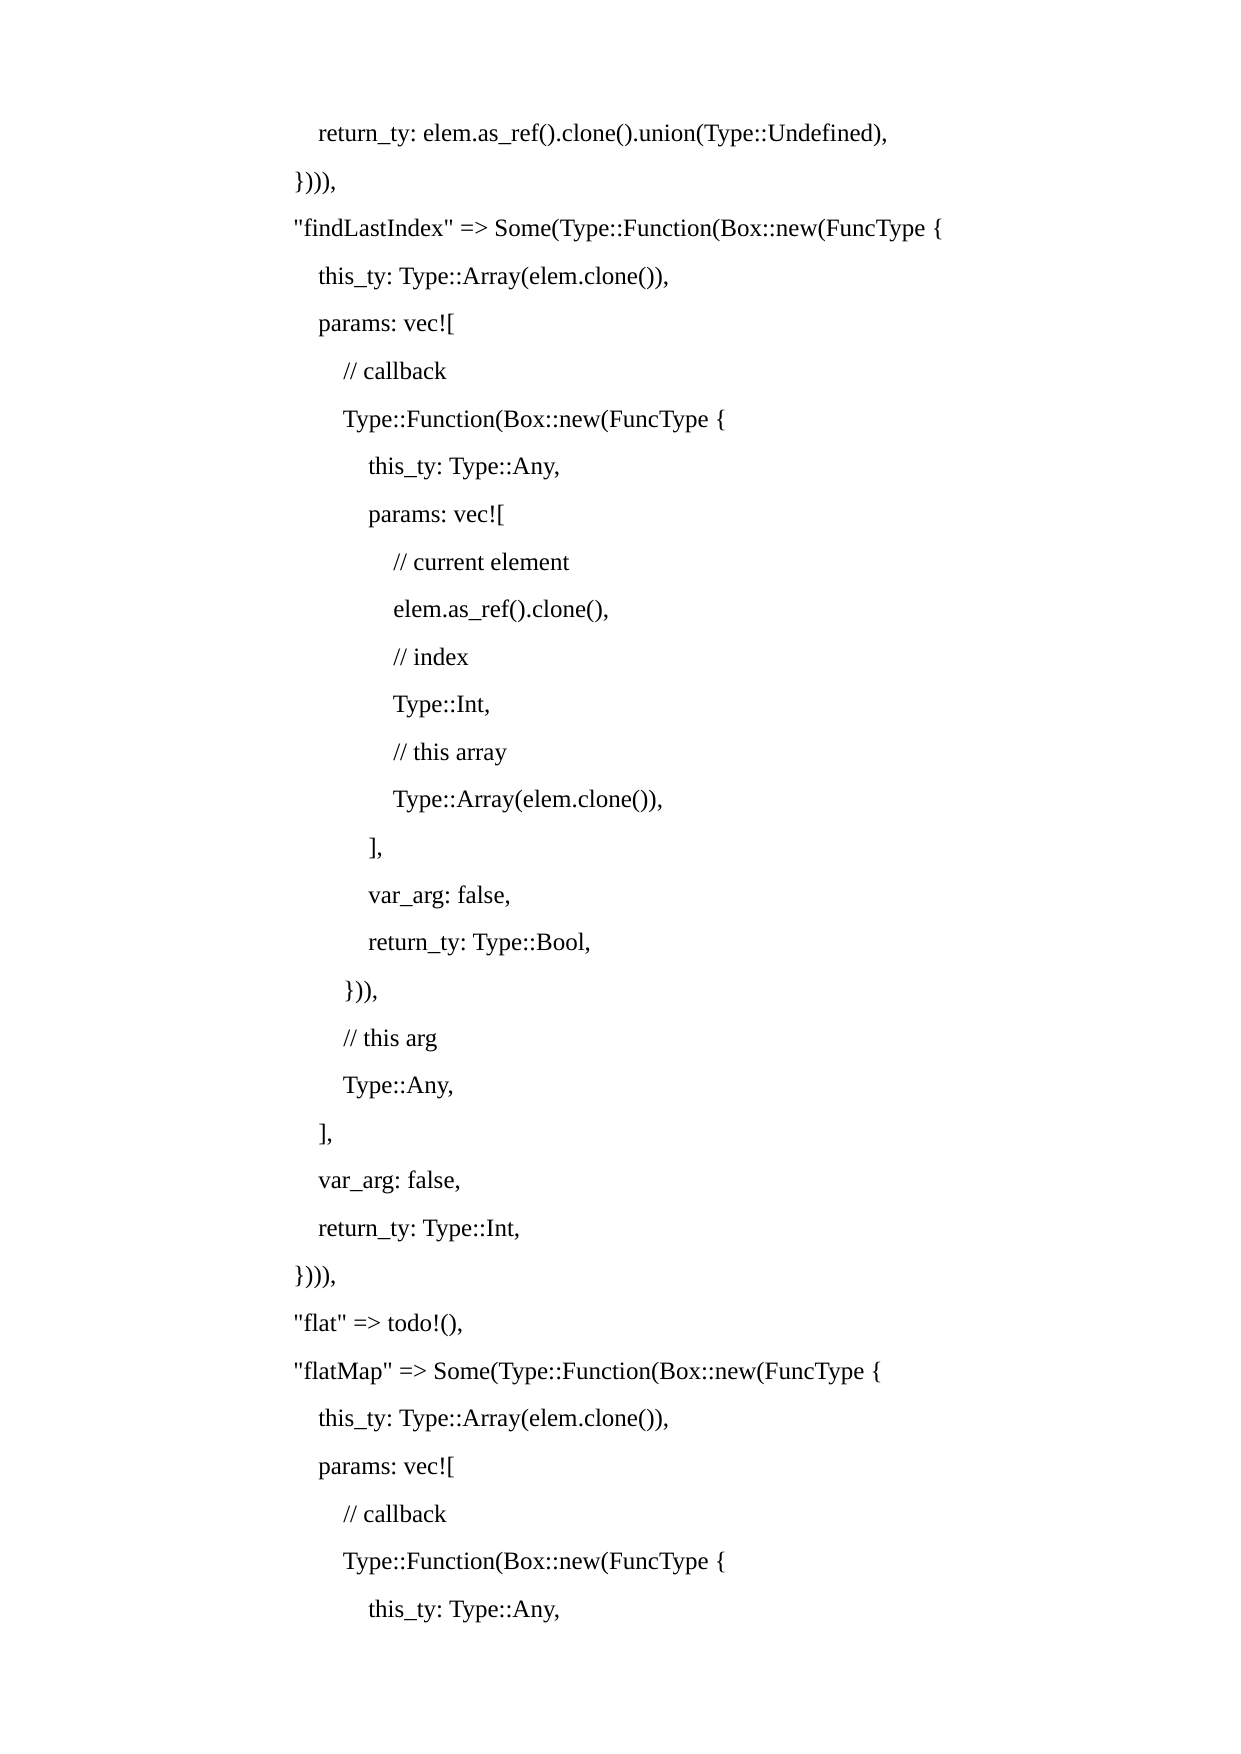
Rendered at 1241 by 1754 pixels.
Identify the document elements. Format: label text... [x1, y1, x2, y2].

text params: vec![ [118, 308, 1122, 337]
text // current element [118, 547, 1122, 575]
text // this array [118, 737, 1122, 766]
text this_ty: Type::Array(elem.clone()), [118, 261, 1122, 290]
text Type::Array(elem.clone()), [118, 784, 1122, 813]
text this_ty: Type::Array(elem.clone()), [118, 1403, 1122, 1432]
text ], [118, 832, 1122, 861]
text this_ty: Type::Any, [118, 451, 1122, 480]
text params: vec![ [118, 1451, 1122, 1480]
text Type::Any, [118, 1070, 1122, 1099]
text return_ty: elem.as_ref().clone().union(Type::Undefined), [118, 118, 1122, 147]
text elem.as_ref().clone(), [118, 594, 1122, 623]
text // callback [118, 356, 1122, 385]
text var_arg: false, [118, 1165, 1122, 1194]
text return_ty: Type::Bool, [118, 927, 1122, 956]
text // this arg [118, 1023, 1122, 1051]
text this_ty: Type::Any, [118, 1594, 1122, 1623]
text // index [118, 642, 1122, 671]
text // callback [118, 1499, 1122, 1527]
text Type::Int, [118, 689, 1122, 718]
text var_arg: false, [118, 880, 1122, 908]
text "flat" => todo!(), [118, 1308, 1122, 1337]
text "findLastIndex" => Some(Type::Function(Box::new(FuncType { [118, 213, 1122, 242]
text Type::Function(Box::new(FuncType { [118, 404, 1122, 432]
text return_ty: Type::Int, [118, 1213, 1122, 1242]
text Type::Function(Box::new(FuncType { [118, 1546, 1122, 1575]
text })), [118, 975, 1122, 1004]
text }))), [118, 166, 1122, 194]
text ], [118, 1118, 1122, 1147]
text "flatMap" => Some(Type::Function(Box::new(FuncType { [118, 1356, 1122, 1384]
text }))), [118, 1261, 1122, 1289]
text params: vec![ [118, 499, 1122, 528]
